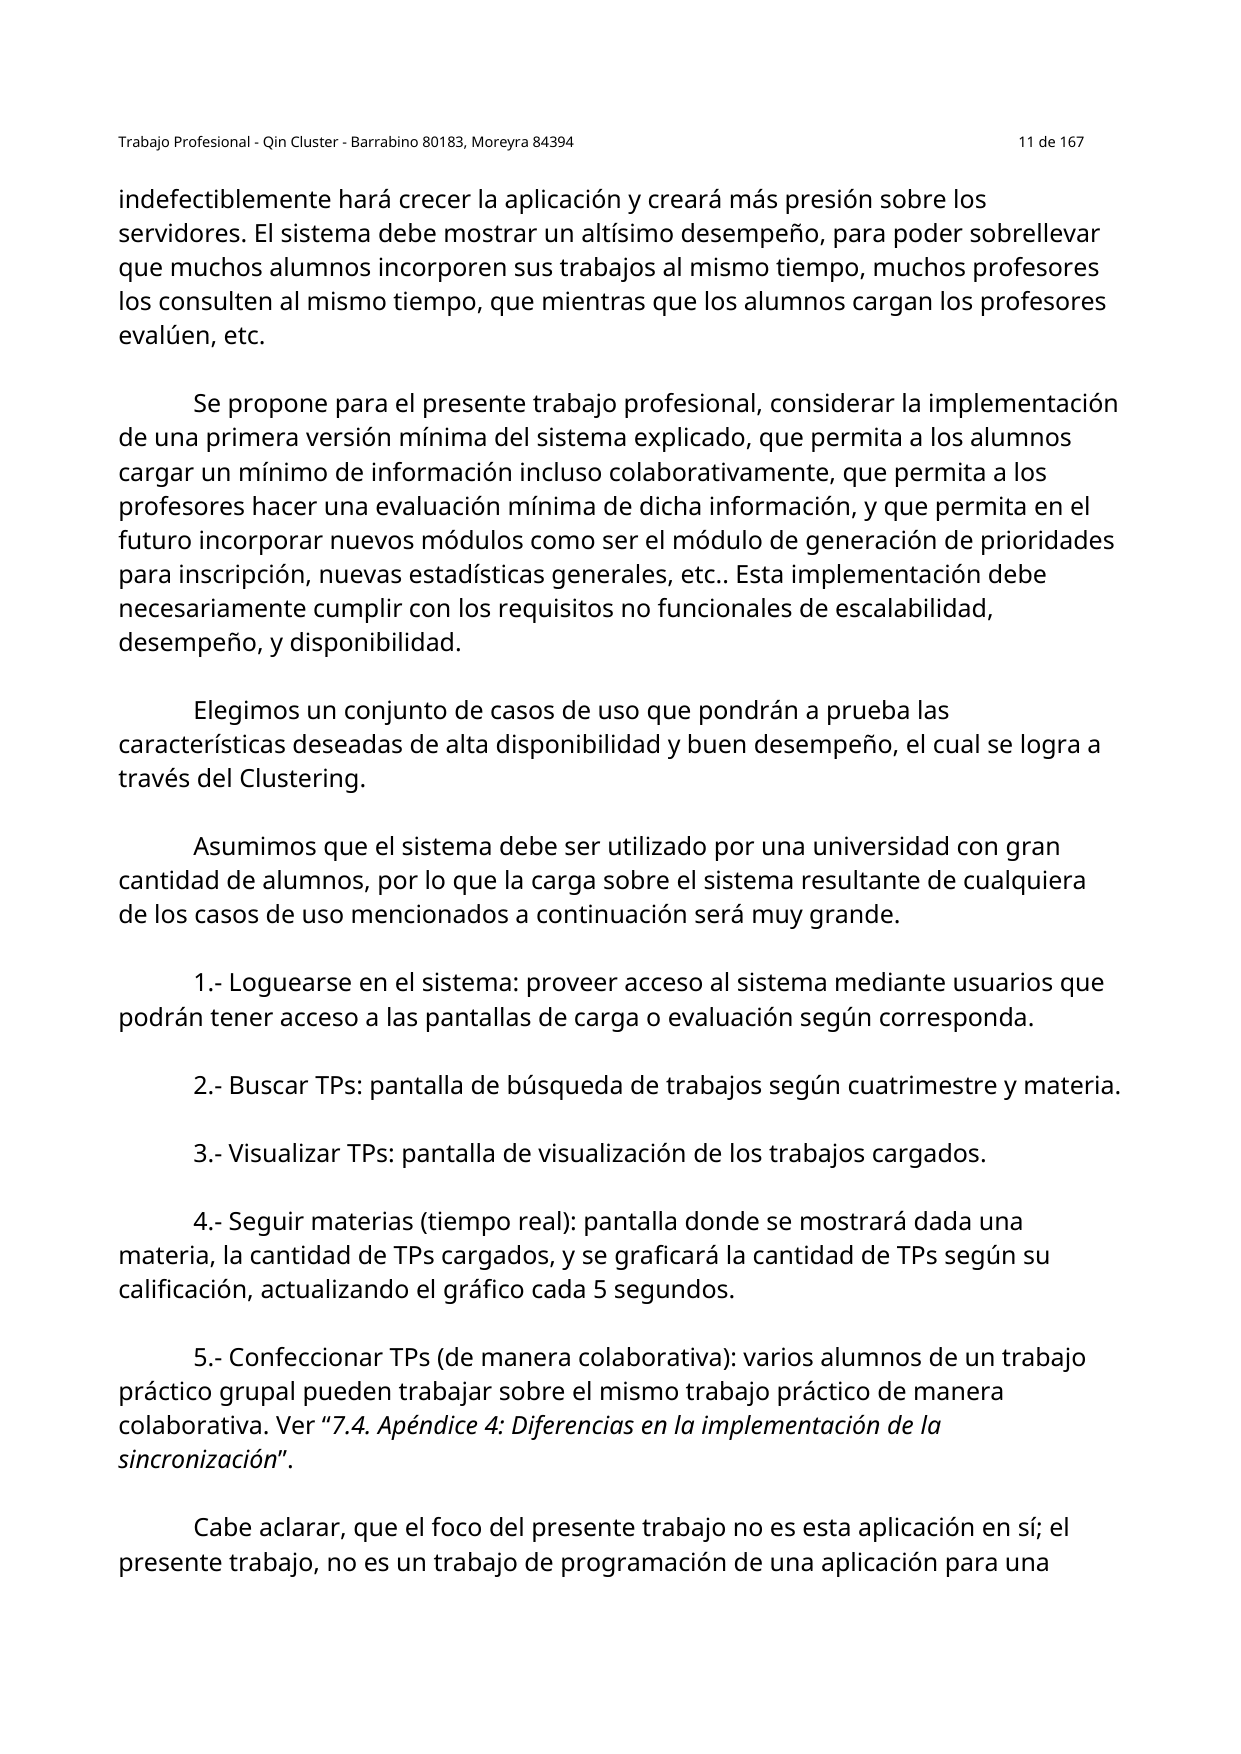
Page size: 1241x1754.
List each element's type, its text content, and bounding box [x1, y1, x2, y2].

text indefectiblemente hará crecer la aplicación y creará más presión sobre los servidores. El sistema debe mostrar un altísimo desempeño, para poder sobrellevar que muchos alumnos incorporen sus trabajos al mismo tiempo, muchos profesores los consulten al mismo tiempo, que mientras que los alumnos cargan los profesores evalúen, etc. [118, 182, 1122, 352]
text Se propone para el presente trabajo profesional, considerar la implementación de una primera versión mínima del sistema explicado, que permita a los alumnos cargar un mínimo de información incluso colaborativamente, que permita a los profesores hacer una evaluación mínima de dicha información, y que permita en el futuro incorporar nuevos módulos como ser el módulo de generación de prioridades para inscripción, nuevas estadísticas generales, etc.. Esta implementación debe necesariamente cumplir con los requisitos no funcionales de escalabilidad, desempeño, y disponibilidad. [118, 386, 1122, 658]
text 5.- Confeccionar TPs (de manera colaborativa): varios alumnos de un trabajo práctico grupal pueden trabajar sobre el mismo trabajo práctico de manera colaborativa. Ver “7.4. Apéndice 4: Diferencias en la implementación de la sincronización”. [118, 1340, 1122, 1476]
text Asumimos que el sistema debe ser utilizado por una universidad con gran cantidad de alumnos, por lo que la carga sobre el sistema resultante de cualquiera de los casos de uso mencionados a continuación será muy grande. [118, 829, 1122, 931]
text 4.- Seguir materias (tiempo real): pantalla donde se mostrará dada una materia, la cantidad de TPs cargados, y se graficará la cantidad de TPs según su calificación, actualizando el gráfico cada 5 segundos. [118, 1203, 1122, 1306]
text 1.- Loguearse en el sistema: proveer acceso al sistema mediante usuarios que podrán tener acceso a las pantallas de carga o evaluación según corresponda. [118, 965, 1122, 1033]
text 3.- Visualizar TPs: pantalla de visualización de los trabajos cargados. [118, 1135, 1122, 1169]
text Elegimos un conjunto de casos de uso que pondrán a prueba las características deseadas de alta disponibilidad y buen desempeño, el cual se logra a través del Clustering. [118, 693, 1122, 795]
text 2.- Buscar TPs: pantalla de búsqueda de trabajos según cuatrimestre y materia. [118, 1067, 1122, 1101]
text Cabe aclarar, que el foco del presente trabajo no es esta aplicación en sí; el presente trabajo, no es un trabajo de programación de una aplicación para una [118, 1510, 1122, 1578]
